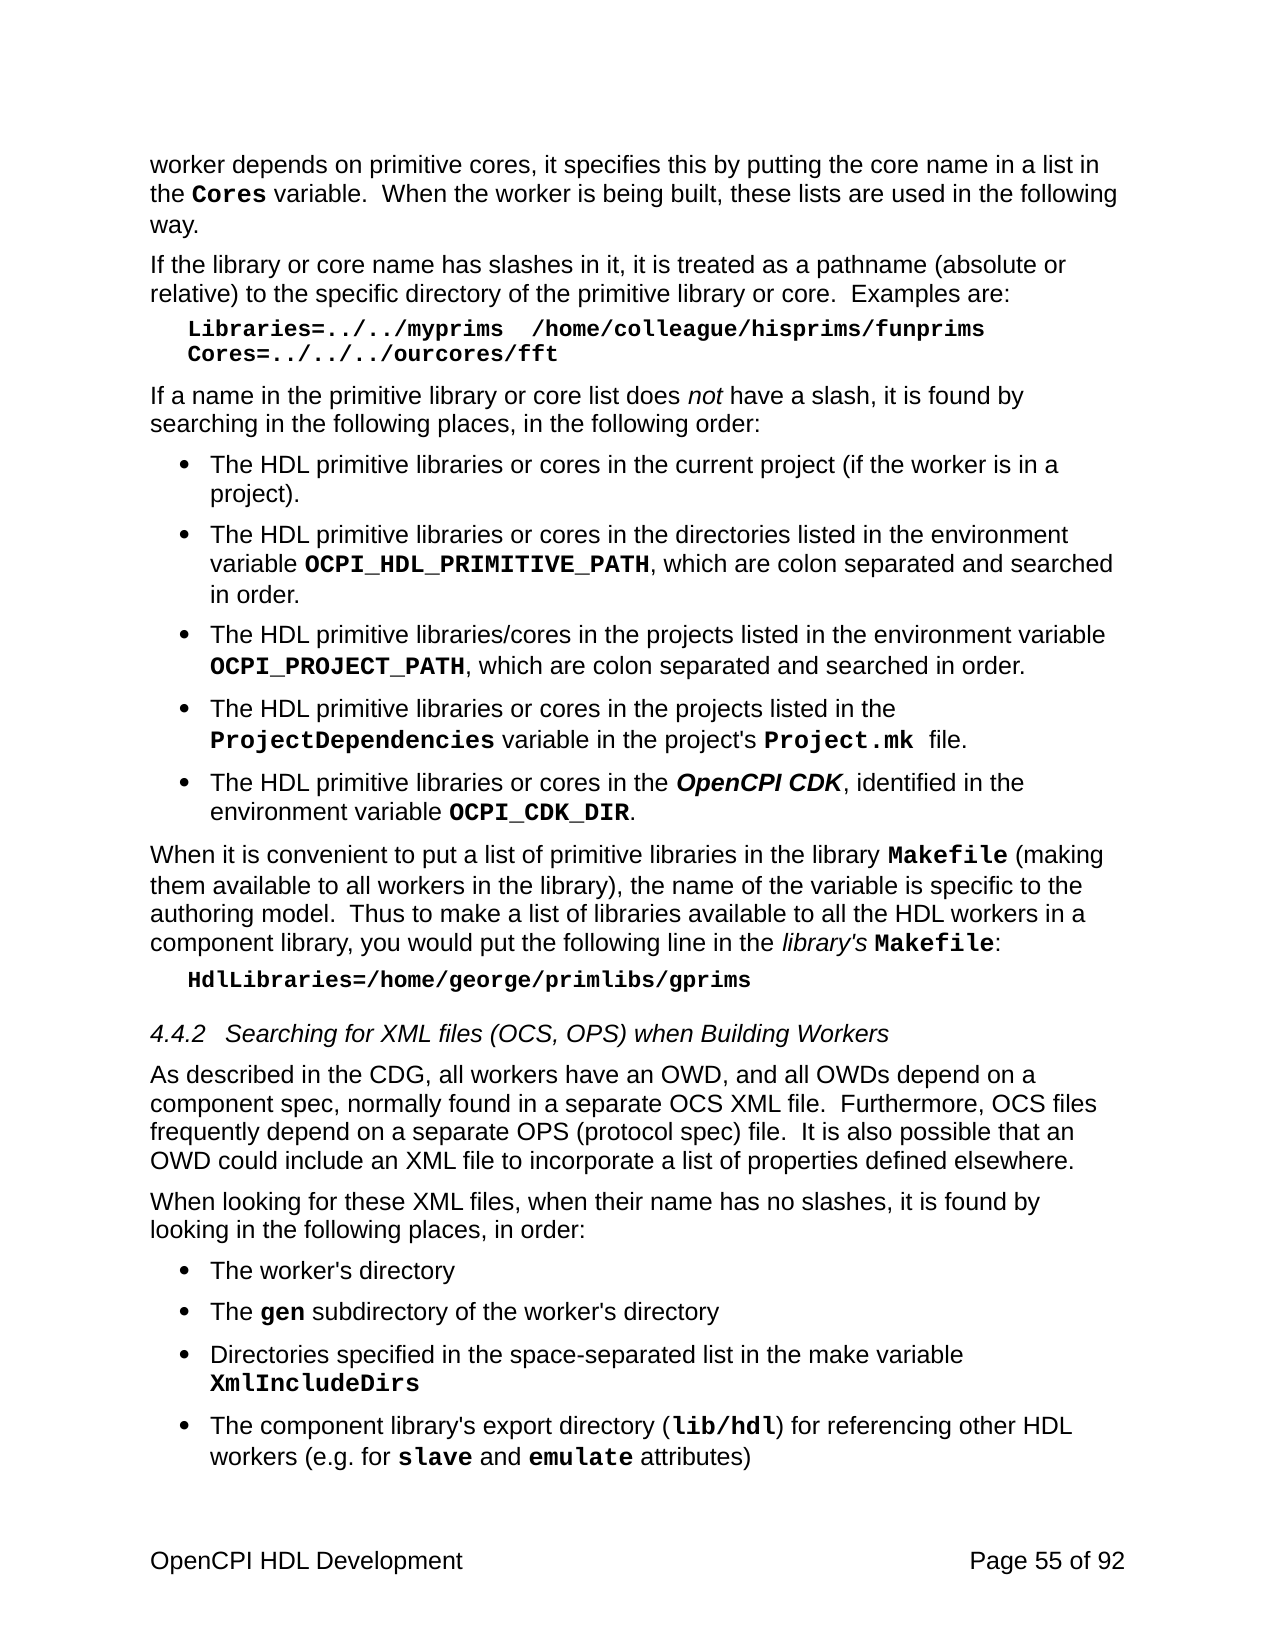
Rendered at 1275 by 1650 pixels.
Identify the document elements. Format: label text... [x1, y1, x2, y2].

text As described in the CDG, all workers have an OWD, and all OWDs depend on a component spec, normally found in a separate OCS XML file. Furthermore, OCS files frequently depend on a separate OPS (protocol spec) file. It is also possible that an OWD could include an XML file to incorporate a list of properties defined elsewhere. [150, 1060, 1125, 1175]
text HdlLibraries=/home/george/primlibs/gprims [187, 968, 1125, 994]
list The component library's export directory (lib/hdl) for referencing other HDL workers (e.g. for slave and emulate attributes) [180, 1411, 1125, 1473]
subtitle Searching for XML files (OCS, OPS) when Building Workers [150, 1019, 1125, 1048]
list The HDL primitive libraries or cores in the current project (if the worker is in a project). [180, 450, 1125, 508]
text If a name in the primitive library or core list does not have a slash, it is found by searching in the following places, in the following order: [150, 381, 1125, 438]
list The gen subdirectory of the worker's directory [180, 1297, 1125, 1328]
list The HDL primitive libraries/cores in the projects listed in the environment variable OCPI_PROJECT_PATH, which are colon separated and searched in order. [180, 620, 1125, 682]
list The HDL primitive libraries or cores in the projects listed in the ProjectDependencies variable in the project's Project.mk file. [180, 694, 1125, 756]
list The HDL primitive libraries or cores in the directories listed in the environment variable OCPI_HDL_PRIMITIVE_PATH, which are colon separated and searched in order. [180, 520, 1125, 608]
text worker depends on primitive cores, it specifies this by putting the core name in a list in the Cores variable. When the worker is being built, these lists are used in the following way. [150, 150, 1125, 238]
text When looking for these XML files, when their name has no slashes, it is found by looking in the following places, in order: [150, 1187, 1125, 1244]
list Directories specified in the space-separated list in the make variable XmlIncludeDirs [180, 1340, 1125, 1399]
text If the library or core name has slashes in it, it is treated as a pathname (absolute or relative) to the specific directory of the primitive library or core. Examples are: [150, 250, 1125, 308]
text Libraries=../../myprims /home/colleague/hisprims/funprims Cores=../../../ourcores/fft [187, 317, 1125, 369]
text When it is convenient to put a list of primitive libraries in the library Makefile (making them available to all workers in the library), the name of the variable is specific to the authoring model. Thus to make a list of libraries available to all the HDL workers in a component library, you would put the following line in the library's Makefile: [150, 840, 1125, 959]
list The HDL primitive libraries or cores in the OpenCPI CDK, identified in the environment variable OCPI_CDK_DIR. [180, 768, 1125, 828]
list The worker's directory [180, 1256, 1125, 1285]
